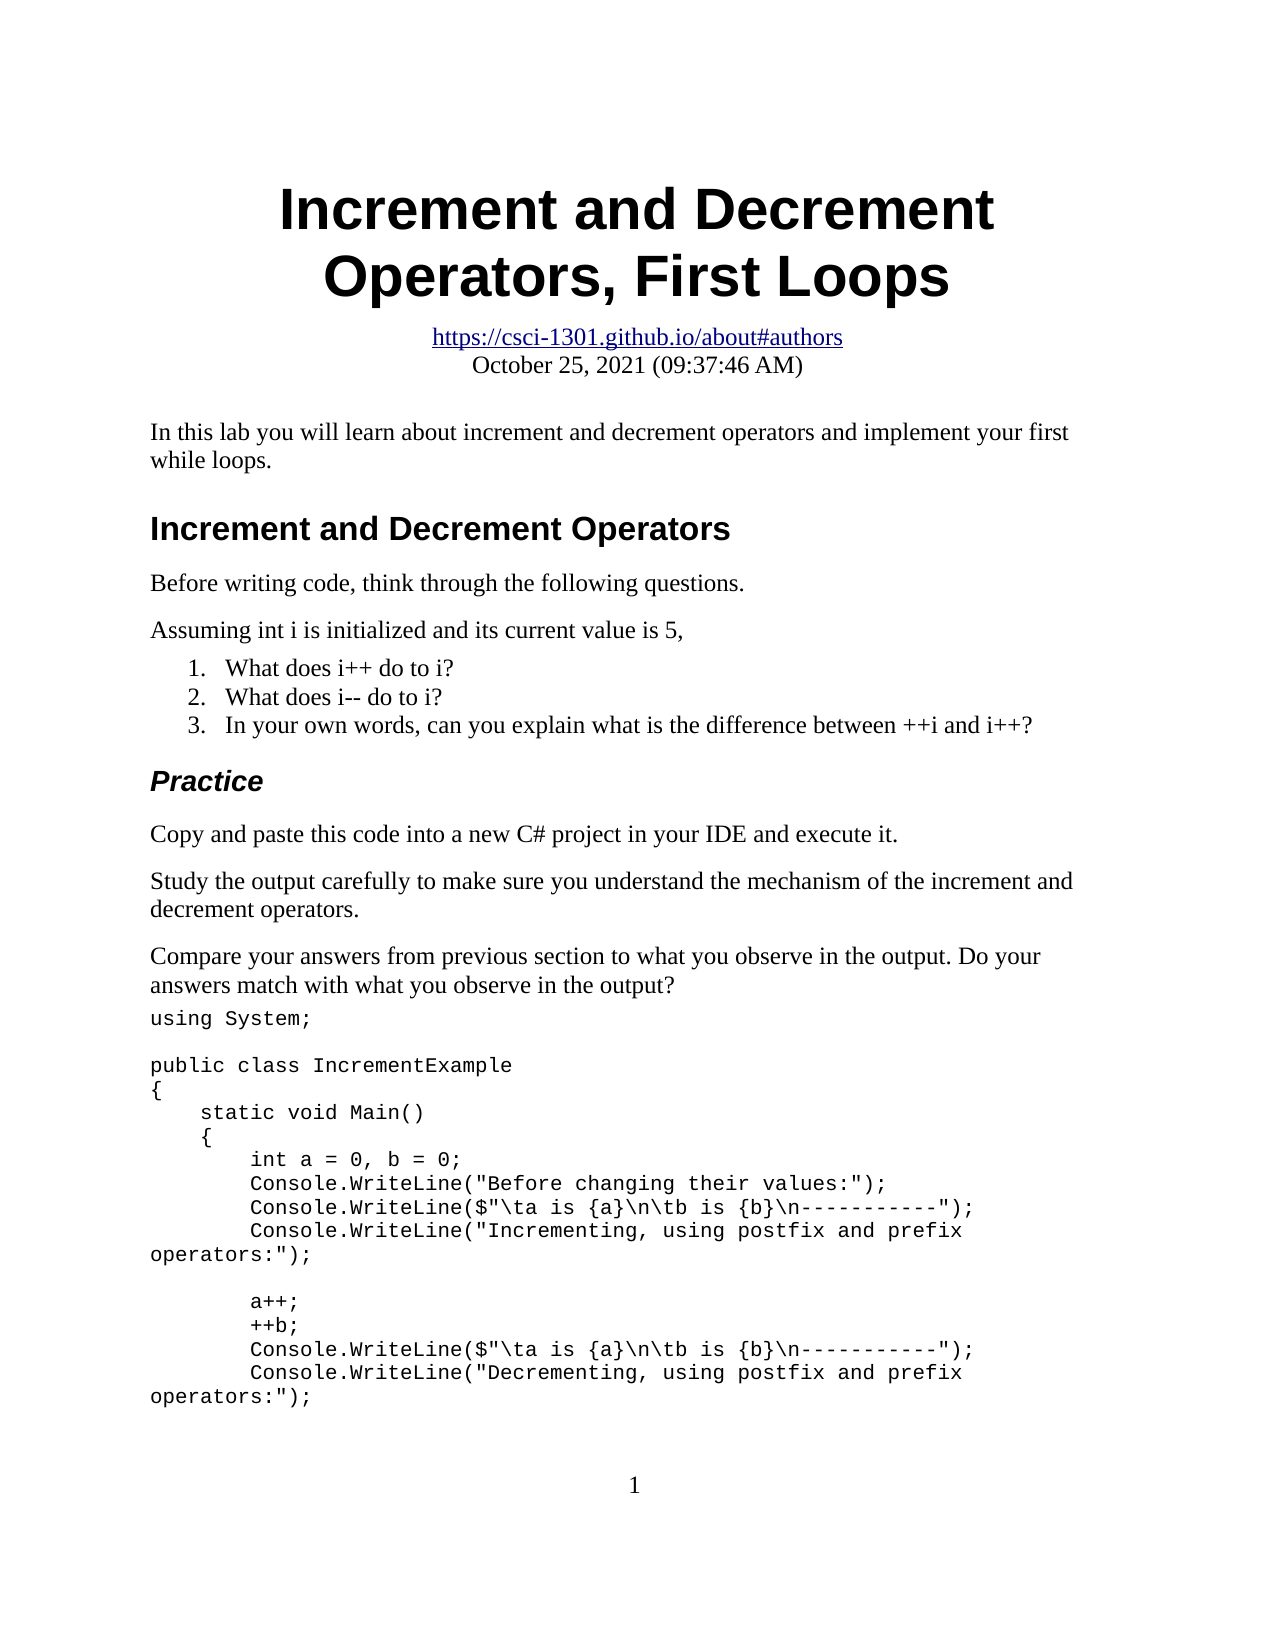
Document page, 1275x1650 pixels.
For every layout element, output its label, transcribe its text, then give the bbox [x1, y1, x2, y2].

text Study the output carefully to make sure you understand the mechanism of the increment and decrement operators. [150, 866, 1125, 923]
list In your own words, can you explain what is the difference between ++i and i++? [187, 710, 1125, 739]
text Console.WriteLine("Incrementing, using postfix and prefix operators:"); [150, 1220, 1125, 1268]
subtitle Practice [150, 764, 1125, 798]
text Compare your answers from previous section to what you observe in the output. Do your answers match with what you observe in the output? [150, 941, 1125, 999]
text using System; [150, 1008, 1125, 1031]
title Increment and Decrement Operators, First Loops [150, 175, 1125, 309]
text int a = 0, b = 0; [150, 1149, 1125, 1173]
text Console.WriteLine($"\ta is {a}\n\tb is {b}\n-----------"); [150, 1197, 1125, 1220]
list What does i++ do to i? [187, 653, 1125, 682]
text Console.WriteLine($"\ta is {a}\n\tb is {b}\n-----------"); [150, 1339, 1125, 1362]
text October 25, 2021 (09:37:46 AM) [150, 350, 1125, 379]
text ++b; [150, 1315, 1125, 1339]
text public class IncrementExample [150, 1055, 1125, 1078]
text static void Main() [150, 1102, 1125, 1126]
text a++; [150, 1291, 1125, 1315]
subtitle Increment and Decrement Operators [150, 508, 1125, 547]
text Console.WriteLine("Decrementing, using postfix and prefix operators:"); [150, 1362, 1125, 1409]
text Console.WriteLine("Before changing their values:"); [150, 1173, 1125, 1197]
text https://csci-1301.github.io/about#authors [150, 322, 1125, 350]
text Assuming int i is initialized and its current value is 5, [150, 615, 1125, 644]
text Copy and paste this code into a new C# project in your IDE and execute it. [150, 819, 1125, 848]
text { [150, 1078, 1125, 1102]
text In this lab you will learn about increment and decrement operators and implement your first while loops. [150, 417, 1125, 474]
text { [150, 1126, 1125, 1149]
list What does i-- do to i? [187, 682, 1125, 710]
text Before writing code, think through the following questions. [150, 568, 1125, 597]
